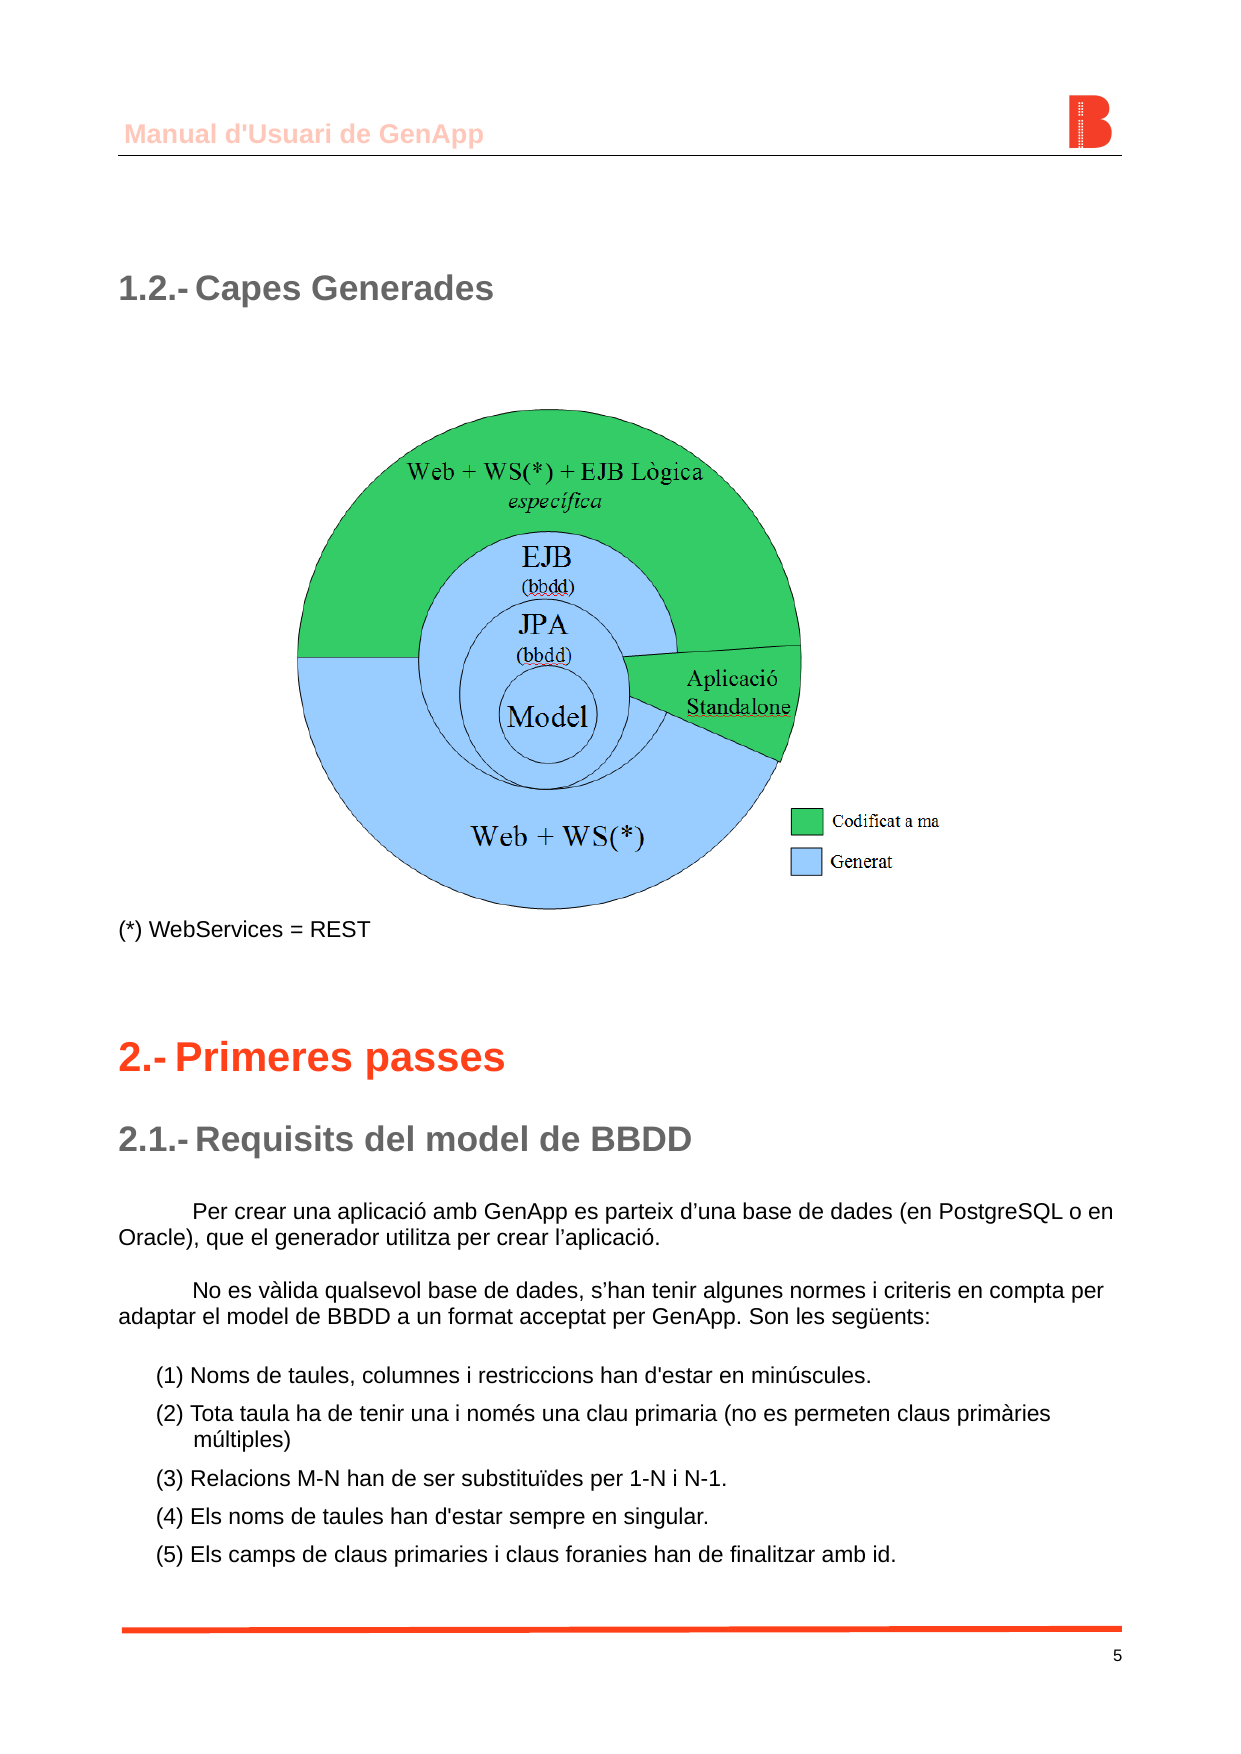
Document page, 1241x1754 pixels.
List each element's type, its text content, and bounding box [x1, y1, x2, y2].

list Relacions M-N han de ser substituïdes per 1-N i N-1. [156, 1464, 1122, 1491]
text (*) WebServices = REST [118, 916, 1122, 942]
subtitle Capes Generades [118, 267, 1122, 308]
list Els camps de claus primaries i claus foranies han de finalitzar amb id. [156, 1541, 1122, 1567]
text Per crear una aplicació amb GenApp es parteix d’una base de dades (en PostgreSQL o en Oracle), que el generador utilitza per crear l’aplicació. [118, 1198, 1122, 1250]
list Els noms de taules han d'estar sempre en singular. [156, 1503, 1122, 1529]
subtitle Primeres passes [118, 1033, 1122, 1081]
picture [286, 399, 954, 916]
text No es vàlida qualsevol base de dades, s’han tenir algunes normes i criteris en compta per adaptar el model de BBDD a un format acceptat per GenApp. Son les següents: [118, 1277, 1122, 1329]
list Noms de taules, columnes i restriccions han d'estar en minúscules. [156, 1362, 1122, 1388]
subtitle Requisits del model de BBDD [118, 1118, 1122, 1159]
list Tota taula ha de tenir una i només una clau primaria (no es permeten claus primàries múltiples) [156, 1400, 1122, 1453]
picture [1063, 94, 1117, 150]
